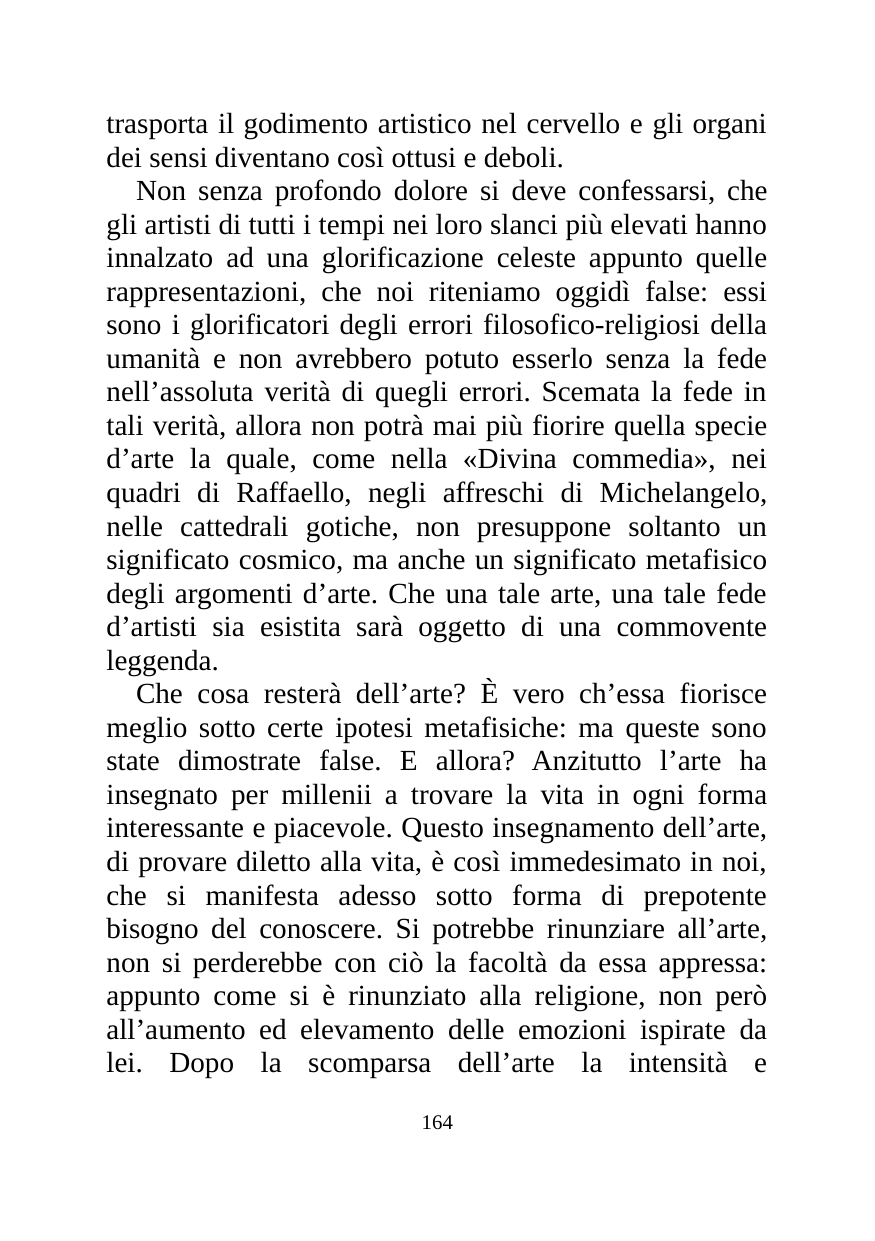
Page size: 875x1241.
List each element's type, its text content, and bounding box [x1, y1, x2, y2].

text trasporta il godimento artistico nel cervello e gli organi dei sensi diventano così ottusi e deboli. [106, 106, 768, 173]
text Che cosa resterà dell’arte? È vero ch’essa fiorisce meglio sotto certe ipotesi metafisiche: ma queste sono state dimostrate false. E allora? Anzitutto l’arte ha insegnato per millenii a trovare la vita in ogni forma interessante e piacevole. Questo insegnamento dell’arte, di provare diletto alla vita, è così immedesimato in noi, che si manifesta adesso sotto forma di prepotente bisogno del conoscere. Si potrebbe rinunziare all’arte, non si perderebbe con ciò la facoltà da essa appressa: appunto come si è rinunziato alla religione, non però all’aumento ed elevamento delle emozioni ispirate da lei. Dopo la scomparsa dell’arte la intensità e [106, 676, 768, 1079]
text Non senza profondo dolore si deve confessarsi, che gli artisti di tutti i tempi nei loro slanci più elevati hanno innalzato ad una glorificazione celeste appunto quelle rappresentazioni, che noi riteniamo oggidì false: essi sono i glorificatori degli errori filosofico-religiosi della umanità e non avrebbero potuto esserlo senza la fede nell’assoluta verità di quegli errori. Scemata la fede in tali verità, allora non potrà mai più fiorire quella specie d’arte la quale, come nella «Divina commedia», nei quadri di Raffaello, negli affreschi di Michelangelo, nelle cattedrali gotiche, non presuppone soltanto un significato cosmico, ma anche un significato metafisico degli argomenti d’arte. Che una tale arte, una tale fede d’artisti sia esistita sarà oggetto di una commovente leggenda. [106, 173, 768, 676]
